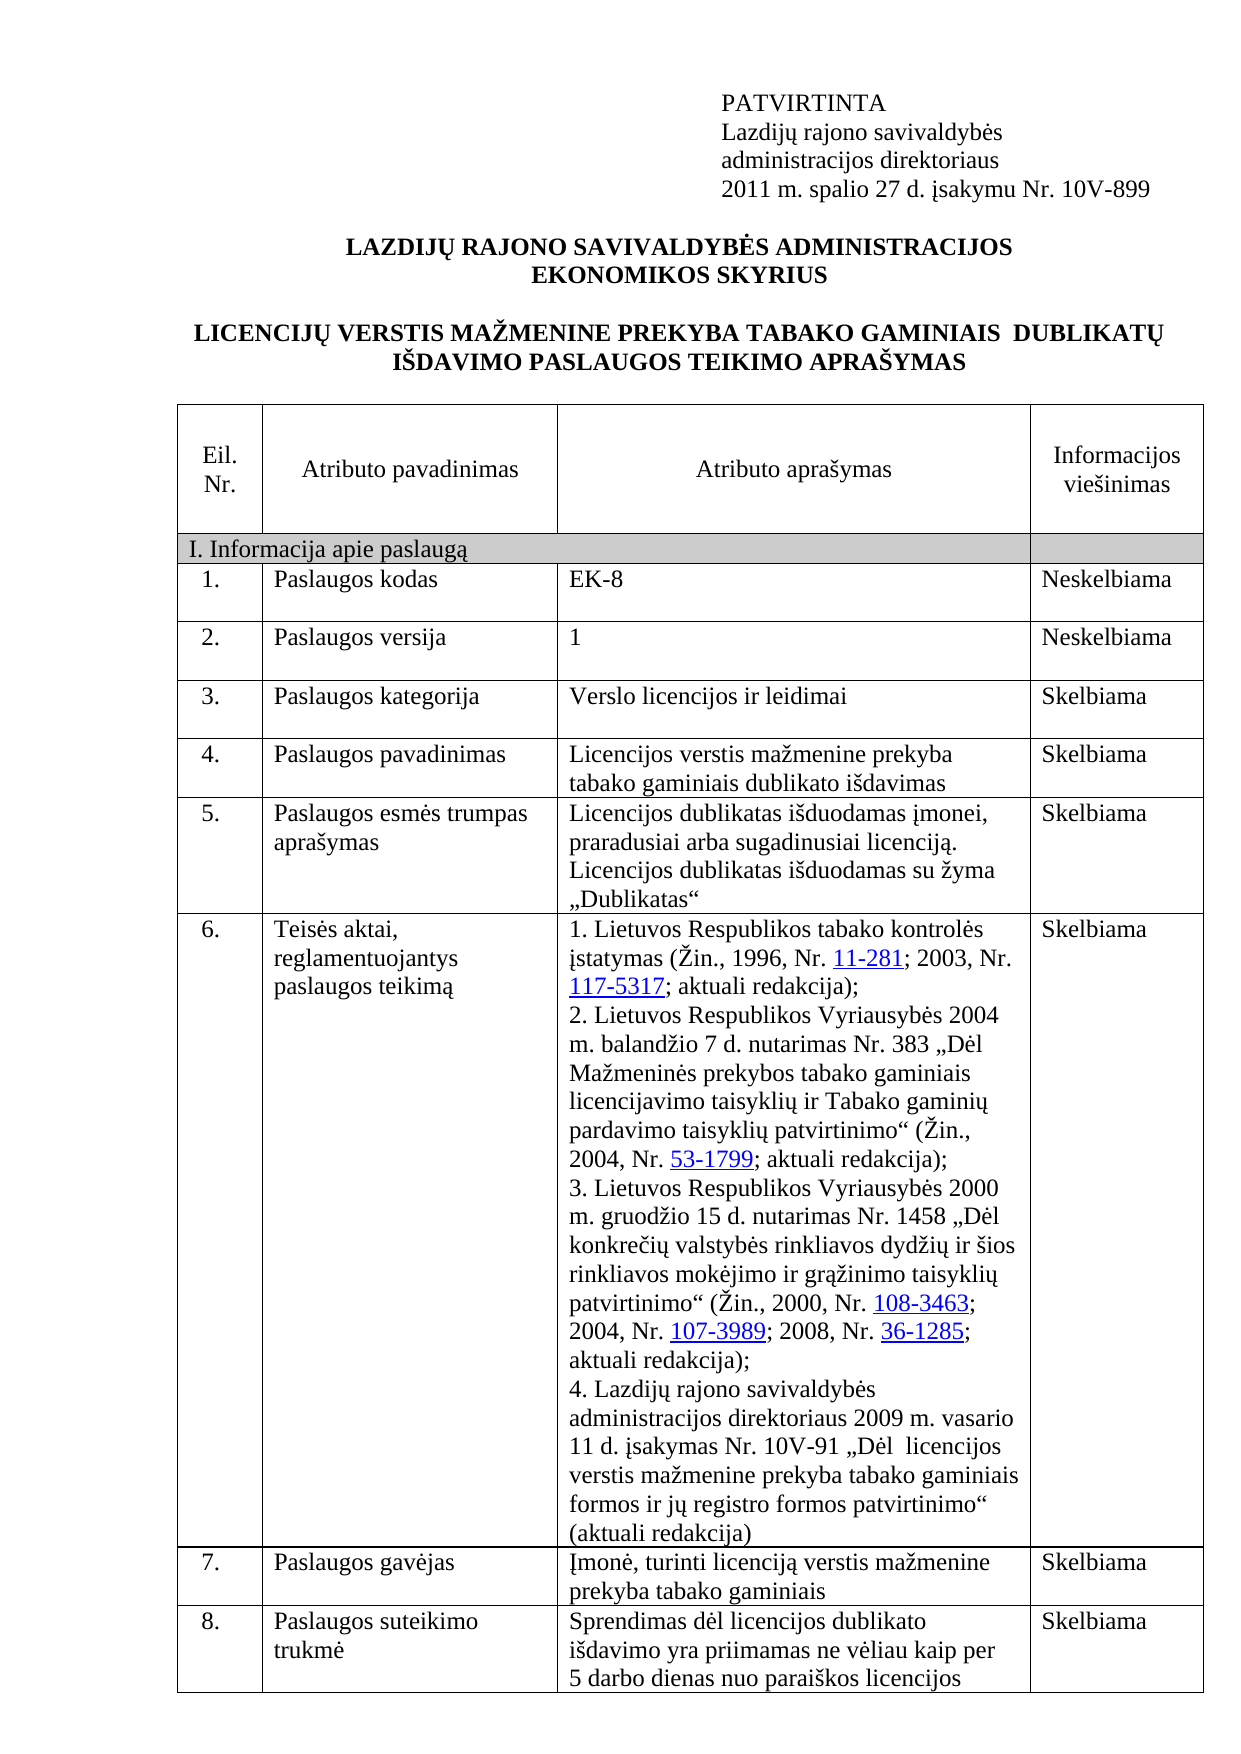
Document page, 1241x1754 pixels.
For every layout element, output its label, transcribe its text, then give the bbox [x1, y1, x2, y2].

table_cell 1. [178, 564, 262, 621]
table_cell 8. [178, 1606, 262, 1692]
table_cell Paslaugos kategorija [263, 681, 557, 738]
table_cell I. Informacija apie paslaugą [178, 534, 1030, 563]
table_cell Paslaugos gavėjas [263, 1548, 557, 1605]
text LAZDIJŲ RAJONO SAVIVALDYBĖS ADMINISTRACIJOS [177, 232, 1181, 260]
text administracijos direktoriaus [177, 145, 1181, 174]
table_cell Skelbiama [1031, 914, 1203, 1546]
table_cell Skelbiama [1031, 739, 1203, 797]
table_cell Neskelbiama [1031, 622, 1203, 680]
table_cell Skelbiama [1031, 1606, 1203, 1692]
table_cell Licencijos verstis mažmenine prekyba tabako gaminiais dublikato išdavimas [558, 739, 1030, 797]
table_cell 7. [178, 1548, 262, 1605]
table_cell [1031, 534, 1203, 563]
table_cell Sprendimas dėl licencijos dublikato išdavimo yra priimamas ne vėliau kaip per 5 darbo dienas nuo paraiškos licencijos [558, 1606, 1030, 1692]
table_cell Skelbiama [1031, 798, 1203, 913]
table_header Informacijos viešinimas [1031, 405, 1203, 533]
table_cell 1. Lietuvos Respublikos tabako kontrolės įstatymas (Žin., 1996, Nr. 11-281; 2003, Nr. 117-5317; aktuali redakcija); 2. Lietuvos Respublikos Vyriausybės 2004 m. balandžio 7 d. nutarimas Nr. 383 „Dėl Mažmeninės prekybos tabako gaminiais licencijavimo taisyklių ir Tabako gaminių pardavimo taisyklių patvirtinimo“ (Žin., 2004, Nr. 53-1799; aktuali redakcija); 3. Lietuvos Respublikos Vyriausybės 2000 m. gruodžio 15 d. nutarimas Nr. 1458 „Dėl konkrečių valstybės rinkliavos dydžių ir šios rinkliavos mokėjimo ir grąžinimo taisyklių patvirtinimo“ (Žin., 2000, Nr. 108-3463; 2004, Nr. 107-3989; 2008, Nr. 36-1285; aktuali redakcija); 4. Lazdijų rajono savivaldybės administracijos direktoriaus 2009 m. vasario 11 d. įsakymas Nr. 10V-91 „Dėl licencijos verstis mažmenine prekyba tabako gaminiais formos ir jų registro formos patvirtinimo“ (aktuali redakcija) [558, 914, 1030, 1546]
text LICENCIJŲ VERSTIS MAŽMENINE PREKYBA TABAKO GAMINIAIS DUBLIKATŲ IŠDAVIMO PASLAUGOS TEIKIMO APRAŠYMAS [177, 318, 1181, 375]
table_cell 4. [178, 739, 262, 797]
table_cell 6. [178, 914, 262, 1546]
table_cell 3. [178, 681, 262, 738]
table_cell Paslaugos pavadinimas [263, 739, 557, 797]
table_cell 1 [558, 622, 1030, 680]
table_cell Paslaugos suteikimo trukmė [263, 1606, 557, 1692]
table_cell Neskelbiama [1031, 564, 1203, 621]
text Lazdijų rajono savivaldybės [177, 117, 1181, 145]
table_header Atributo pavadinimas [263, 405, 557, 533]
text 2011 m. spalio 27 d. įsakymu Nr. 10V-899 [177, 174, 1181, 203]
table_cell Paslaugos esmės trumpas aprašymas [263, 798, 557, 913]
table_cell Verslo licencijos ir leidimai [558, 681, 1030, 738]
table_cell Teisės aktai, reglamentuojantys paslaugos teikimą [263, 914, 557, 1546]
text PATVIRTINTA [177, 88, 1181, 117]
table_cell 2. [178, 622, 262, 680]
table_cell Skelbiama [1031, 681, 1203, 738]
table_cell Licencijos dublikatas išduodamas įmonei, praradusiai arba sugadinusiai licenciją. Licencijos dublikatas išduodamas su žyma „Dublikatas“ [558, 798, 1030, 913]
table_cell Įmonė, turinti licenciją verstis mažmenine prekyba tabako gaminiais [558, 1548, 1030, 1605]
table_cell EK-8 [558, 564, 1030, 621]
table_cell Skelbiama [1031, 1548, 1203, 1605]
table_cell 5. [178, 798, 262, 913]
text EKONOMIKOS SKYRIUS [177, 260, 1181, 289]
table_cell Paslaugos versija [263, 622, 557, 680]
table_cell Paslaugos kodas [263, 564, 557, 621]
table_header Atributo aprašymas [558, 405, 1030, 533]
table_header Eil. Nr. [178, 405, 262, 533]
